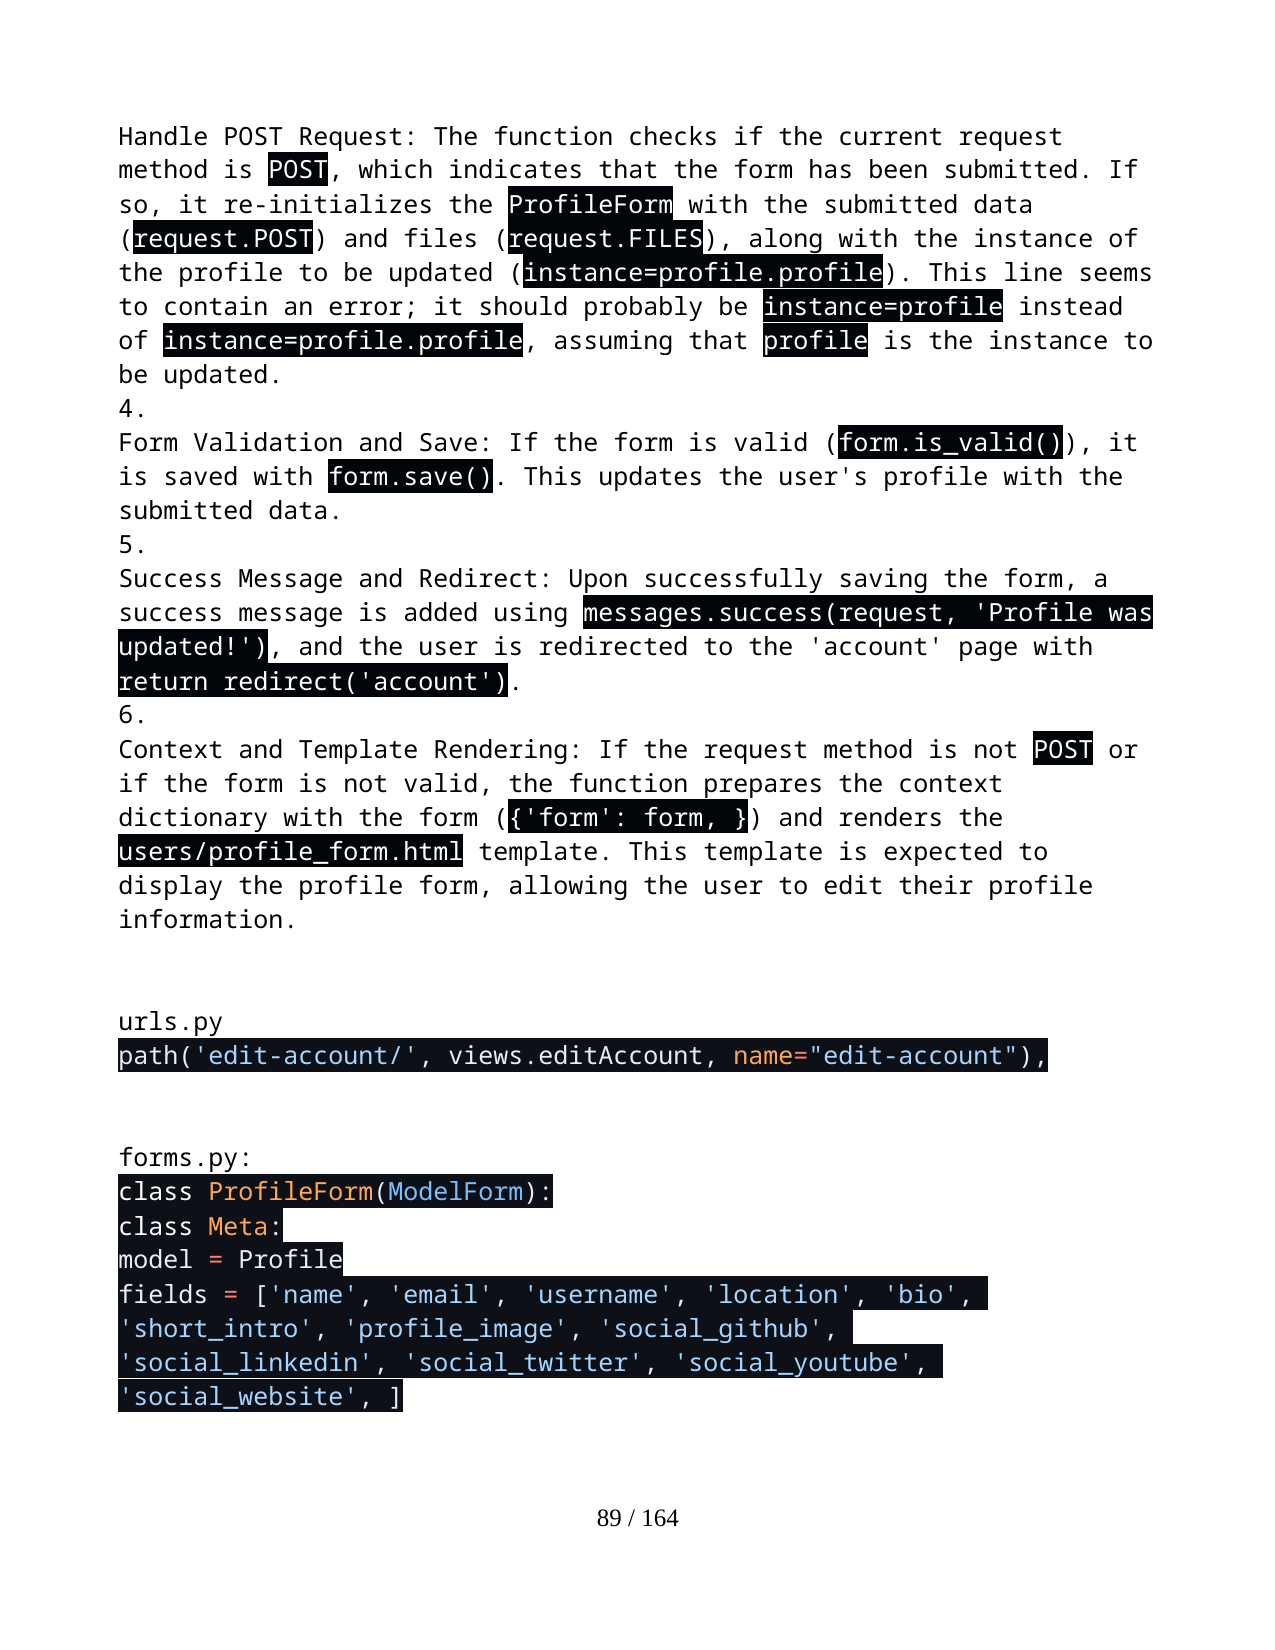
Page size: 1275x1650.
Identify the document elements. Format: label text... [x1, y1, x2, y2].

text urls.py [118, 1004, 1157, 1038]
text fields = ['name', 'email', 'username', 'location', 'bio', [118, 1276, 1157, 1310]
text 5. [118, 527, 1146, 561]
text 'social_website', ] [118, 1378, 1157, 1412]
text class Meta: [118, 1208, 1157, 1242]
text Context and Template Rendering: If the request method is not POST or if the form is not valid, the function prepares the context dictionary with the form ({'form': form, }) and renders the users/profile_form.html template. This template is expected to display the profile form, allowing the user to edit their profile information. [118, 731, 1157, 936]
text forms.py: [118, 1140, 1157, 1174]
text Handle POST Request: The function checks if the current request method is POST, which indicates that the form has been submitted. If so, it re-initializes the ProfileForm with the submitted data (request.POST) and files (request.FILES), along with the instance of the profile to be updated (instance=profile.profile). This line seems to contain an error; it should probably be instance=profile instead of instance=profile.profile, assuming that profile is the instance to be updated. [118, 118, 1157, 391]
text 'social_linkedin', 'social_twitter', 'social_youtube', [118, 1344, 1157, 1378]
text 4. [118, 391, 1146, 425]
text path('edit-account/', views.editAccount, name="edit-account"), [118, 1038, 1157, 1072]
text Form Validation and Save: If the form is valid (form.is_valid()), it is saved with form.save(). This updates the user's profile with the submitted data. [118, 425, 1157, 527]
text 6. [118, 697, 1146, 731]
text Success Message and Redirect: Upon successfully saving the form, a success message is added using messages.success(request, 'Profile was updated!'), and the user is redirected to the 'account' page with return redirect('account'). [118, 561, 1157, 697]
text 'short_intro', 'profile_image', 'social_github', [118, 1310, 1157, 1344]
text model = Profile [118, 1242, 1157, 1276]
text class ProfileForm(ModelForm): [118, 1174, 1157, 1208]
